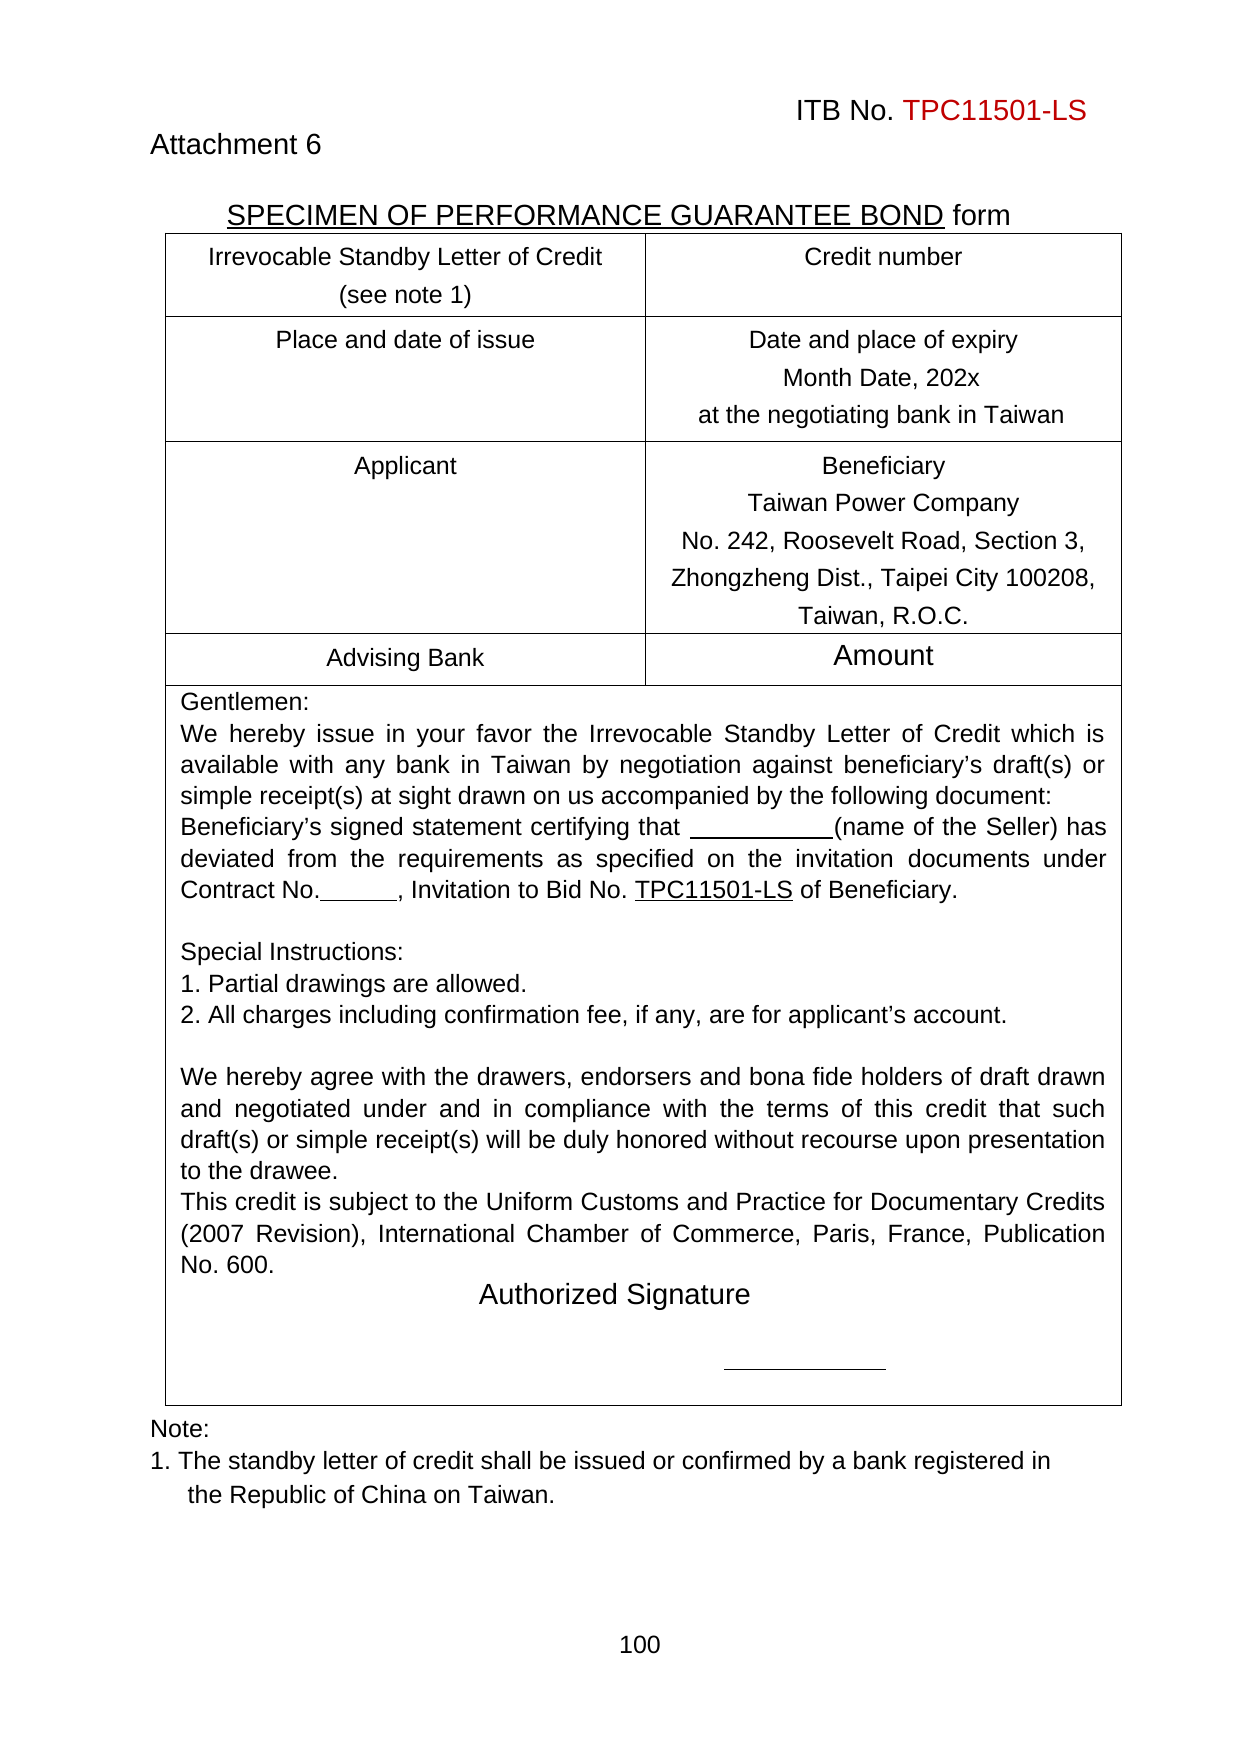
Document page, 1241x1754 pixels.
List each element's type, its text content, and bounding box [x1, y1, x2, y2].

table_cell Applicant [166, 442, 645, 633]
table_header Irrevocable Standby Letter of Credit (see note 1) [166, 234, 645, 316]
table_cell Amount [646, 634, 1121, 685]
table_cell Gentlemen: We hereby issue in your favor the Irrevocable Standby Letter of Credit which is available with any bank in Taiwan by negotiation against beneficiary’s draft(s) or simple receipt(s) at sight drawn on us accompanied by the following document: Beneficiary’s signed statement certifying that (name of the Seller) has deviated from the requirements as specified on the invitation documents under Contract No. , Invitation to Bid No. TPC11501-LS of Beneficiary. Special Instructions: 1. Partial drawings are allowed. 2. All charges including confirmation fee, if any, are for applicant’s account. We hereby agree with the drawers, endorsers and bona fide holders of draft drawn and negotiated under and in compliance with the terms of this credit that such draft(s) or simple receipt(s) will be duly honored without recourse upon presentation to the drawee. This credit is subject to the Uniform Customs and Practice for Documentary Credits (2007 Revision), International Chamber of Commerce, Paris, France, Publication No. 600. Authorized Signature [166, 686, 1121, 1404]
text Note: [150, 1406, 1087, 1443]
table_cell Beneficiary Taiwan Power Company No. 242, Roosevelt Road, Section 3, Zhongzheng Dist., Taipei City 100208, Taiwan, R.O.C. [646, 442, 1121, 633]
table_cell Advising Bank [166, 634, 645, 685]
table_cell Date and place of expiry Month Date, 202x at the negotiating bank in Taiwan [646, 317, 1121, 441]
title SPECIMEN OF PERFORMANCE GUARANTEE BOND form [150, 197, 1087, 232]
table_header Credit number [646, 234, 1121, 316]
text 1. The standby letter of credit shall be issued or confirmed by a bank registered in the Republic of China on Taiwan. [150, 1443, 1087, 1510]
table_cell Place and date of issue [166, 317, 645, 441]
title Attachment 6 [150, 126, 1087, 162]
